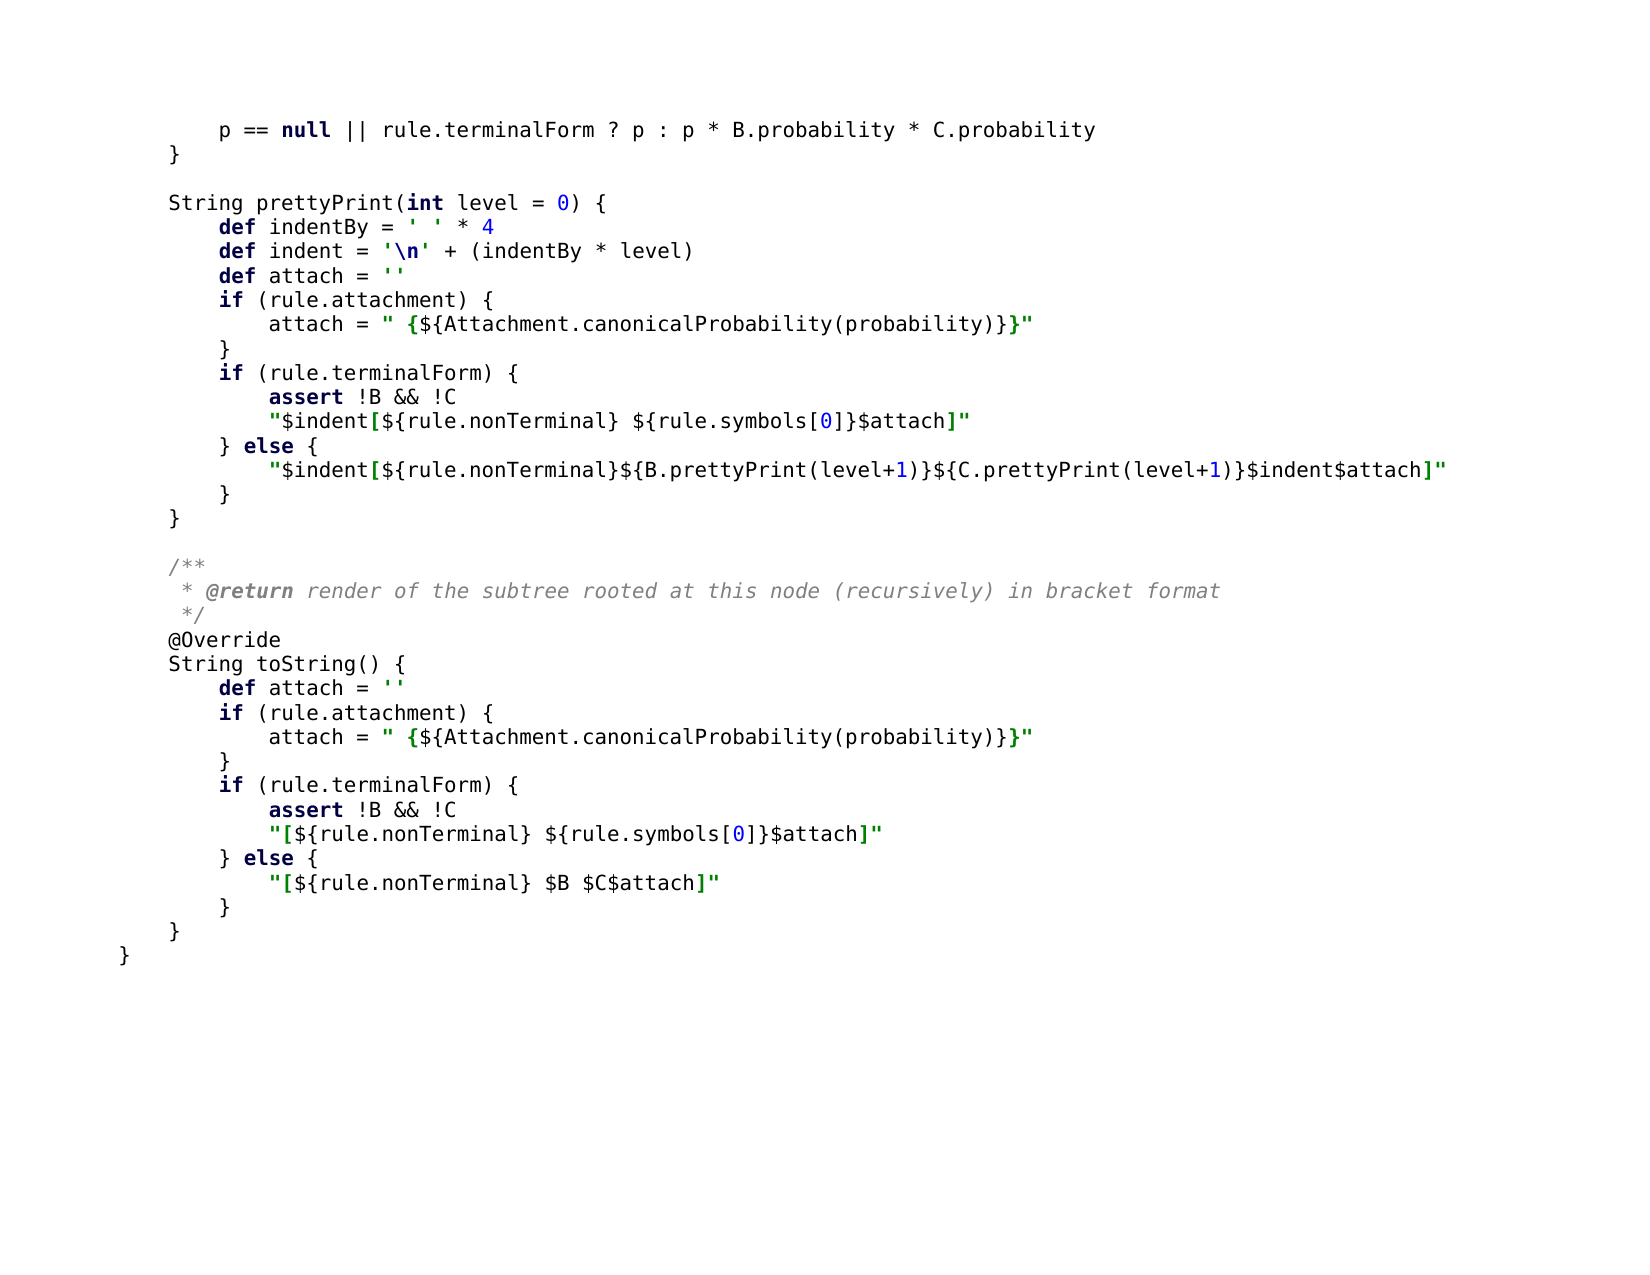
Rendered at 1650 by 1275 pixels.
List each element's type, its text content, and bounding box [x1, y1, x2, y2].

text } [118, 943, 1532, 968]
text def attach = '' [118, 676, 1532, 701]
text } [118, 142, 1532, 167]
text } [118, 895, 1532, 919]
text "$indent[${rule.nonTerminal}${B.prettyPrint(level+1)}${C.prettyPrint(level+1)}$indent$attach]" [118, 458, 1532, 482]
text String toString() { [118, 652, 1532, 676]
text if (rule.terminalForm) { [118, 773, 1532, 798]
text def attach = '' [118, 264, 1532, 288]
text attach = " {${Attachment.canonicalProbability(probability)}}" [118, 725, 1532, 749]
text assert !B && !C [118, 798, 1532, 822]
text @Override [118, 628, 1532, 652]
text } [118, 506, 1532, 531]
text p == null || rule.terminalForm ? p : p * B.probability * C.probability [118, 118, 1532, 142]
text } [118, 482, 1532, 506]
text if (rule.attachment) { [118, 701, 1532, 725]
text } else { [118, 846, 1532, 871]
text } else { [118, 434, 1532, 458]
text } [118, 337, 1532, 361]
text } [118, 749, 1532, 773]
text String prettyPrint(int level = 0) { [118, 191, 1532, 215]
text "[${rule.nonTerminal} $B $C$attach]" [118, 871, 1532, 895]
text * @return render of the subtree rooted at this node (recursively) in bracket format [118, 579, 1532, 603]
text def indentBy = ' ' * 4 [118, 215, 1532, 239]
text assert !B && !C [118, 385, 1532, 409]
text if (rule.terminalForm) { [118, 361, 1532, 385]
text /** [118, 555, 1532, 579]
text "$indent[${rule.nonTerminal} ${rule.symbols[0]}$attach]" [118, 409, 1532, 434]
text "[${rule.nonTerminal} ${rule.symbols[0]}$attach]" [118, 822, 1532, 846]
text if (rule.attachment) { [118, 288, 1532, 312]
text } [118, 919, 1532, 943]
text */ [118, 603, 1532, 628]
text def indent = '\n' + (indentBy * level) [118, 239, 1532, 264]
text attach = " {${Attachment.canonicalProbability(probability)}}" [118, 312, 1532, 337]
